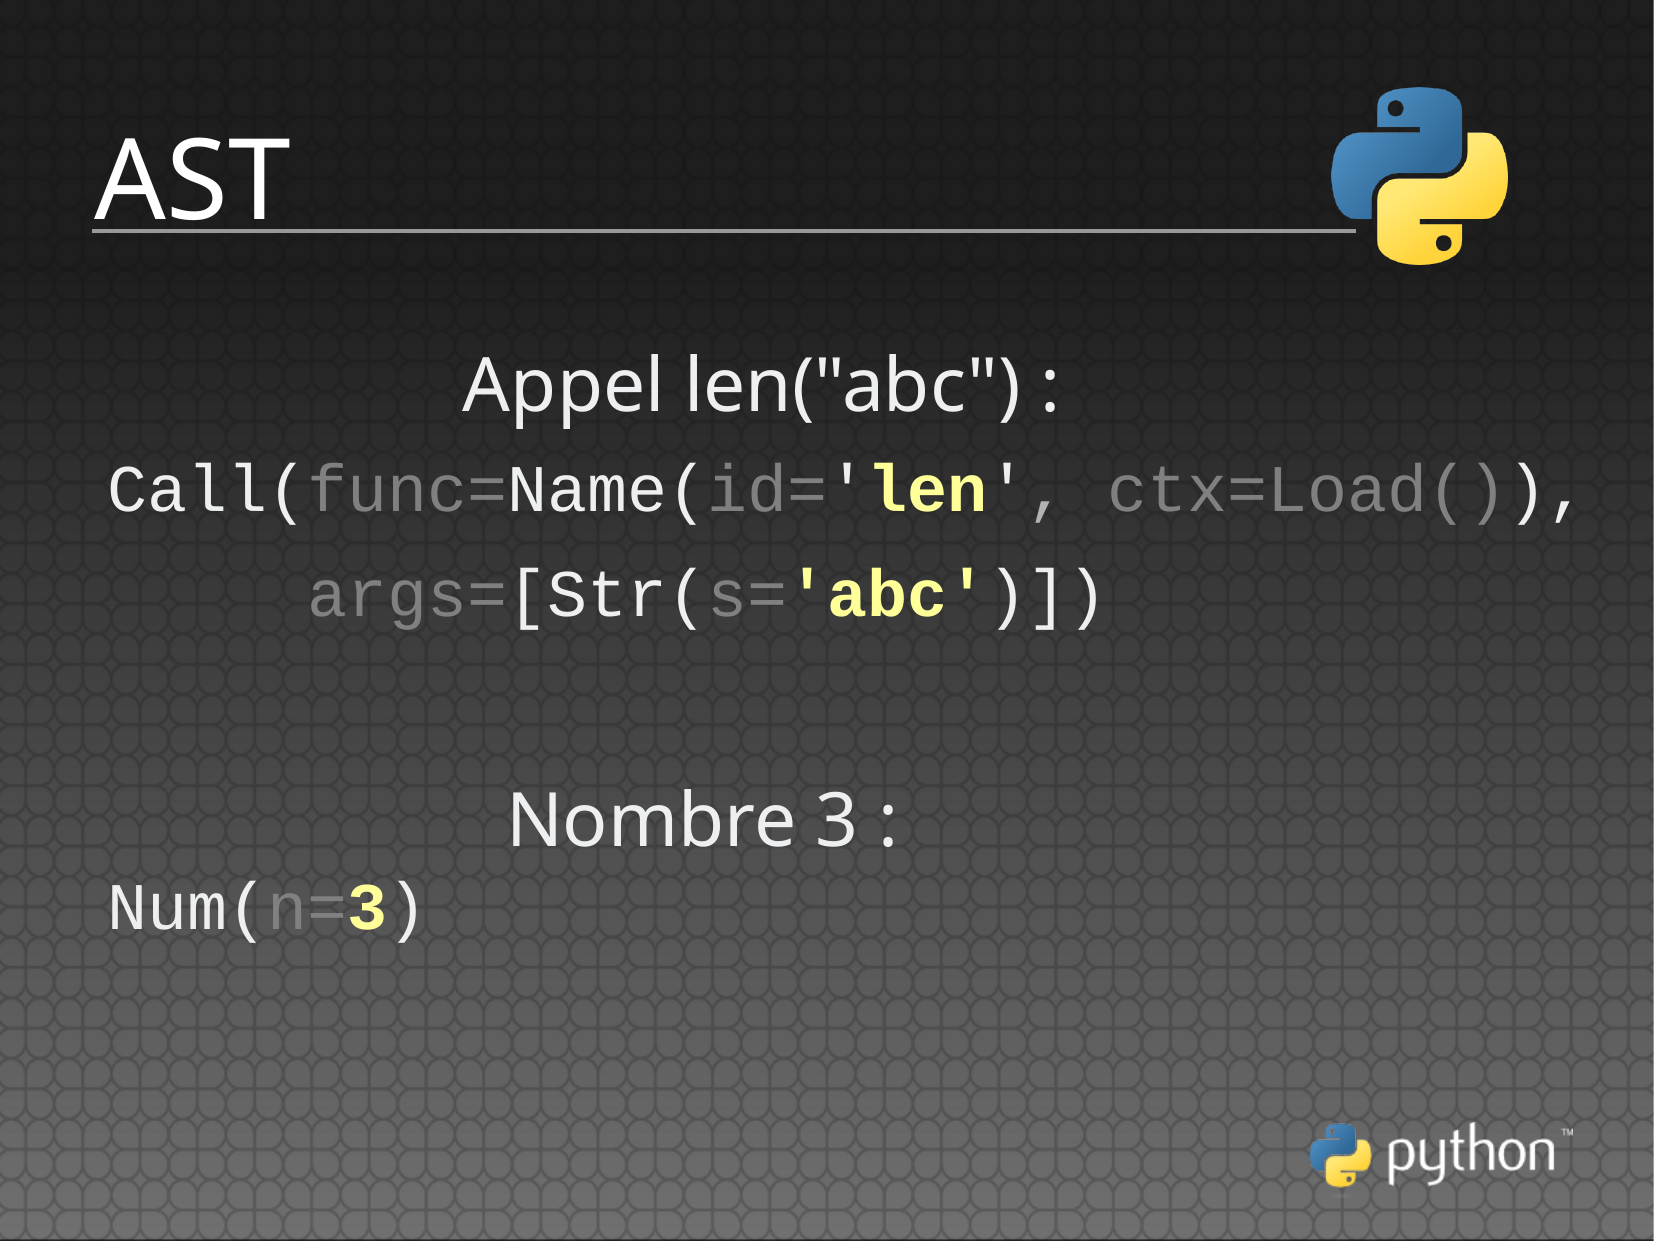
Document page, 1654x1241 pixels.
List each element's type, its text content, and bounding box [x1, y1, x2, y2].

picture [0, 0, 1654, 1241]
text_box Nombre 3 : [491, 758, 1038, 926]
list Call(func=Name(id='len', ctx=Load()), args=[Str(s='abc')]) [107, 455, 1623, 742]
list Num(n=3) [107, 873, 1623, 1092]
text_box Appel len("abc") : [448, 323, 1271, 491]
title AST [94, 100, 1426, 251]
